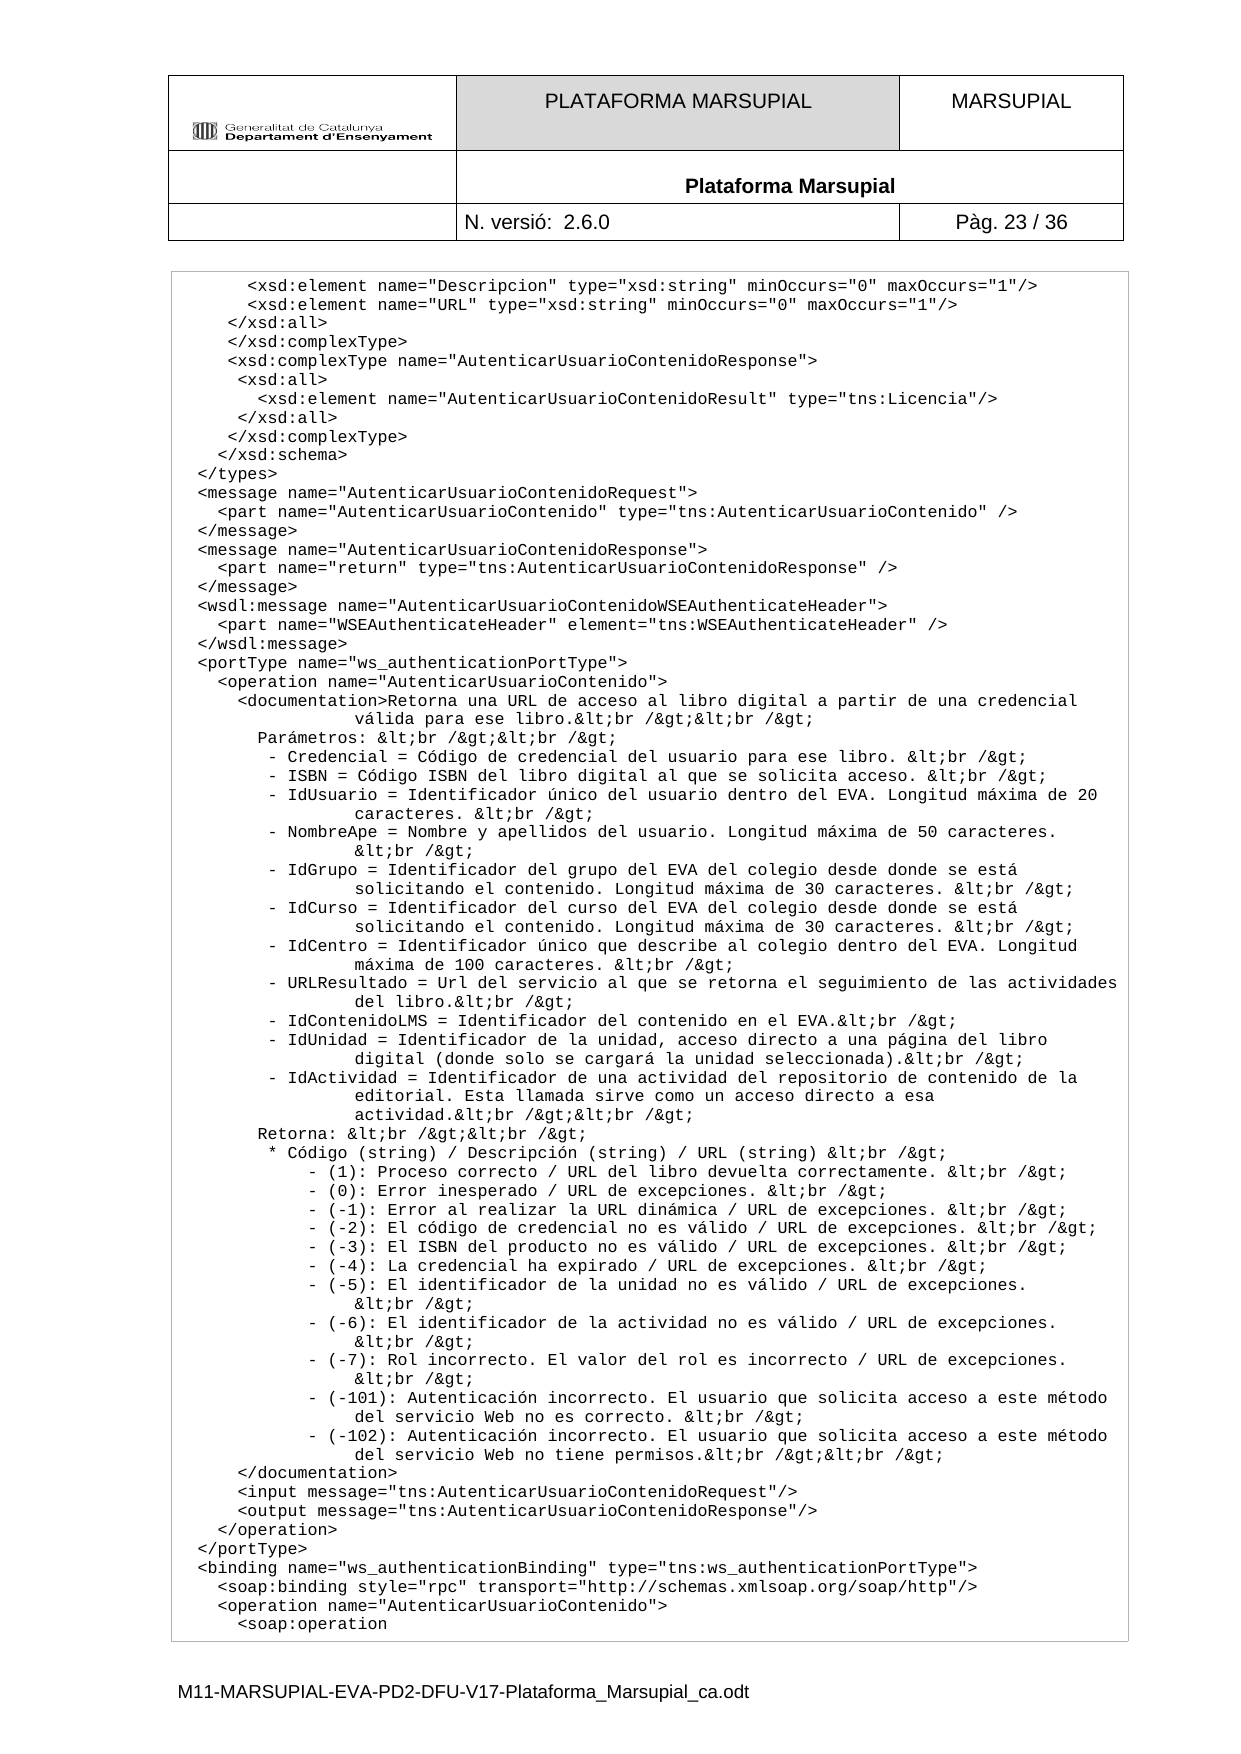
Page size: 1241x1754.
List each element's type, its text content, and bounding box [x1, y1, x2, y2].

text - (-6): El identificador de la actividad no es válido / URL de excepciones. &lt;br /&gt; [177, 1314, 1122, 1352]
text <xsd:all> [177, 372, 1122, 390]
text <portType name="ws_authenticationPortType"> [177, 654, 1122, 673]
text - IdGrupo = Identificador del grupo del EVA del colegio desde donde se está solicitando el contenido. Longitud máxima de 30 caracteres. &lt;br /&gt; [177, 862, 1122, 899]
text </operation> [177, 1522, 1122, 1541]
text </xsd:all> [177, 315, 1122, 334]
text - (-102): Autenticación incorrecto. El usuario que solicita acceso a este método del servicio Web no tiene permisos.&lt;br /&gt;&lt;br /&gt; [177, 1427, 1122, 1465]
text </portType> [177, 1541, 1122, 1559]
text - (-7): Rol incorrecto. El valor del rol es incorrecto / URL de excepciones. &lt;br /&gt; [177, 1352, 1122, 1390]
text </message> [177, 579, 1122, 598]
text <wsdl:message name="AutenticarUsuarioContenidoWSEAuthenticateHeader"> [177, 598, 1122, 617]
text </xsd:complexType> [177, 428, 1122, 447]
text <message name="AutenticarUsuarioContenidoResponse"> [177, 541, 1122, 560]
text <part name="AutenticarUsuarioContenido" type="tns:AutenticarUsuarioContenido" /> [177, 503, 1122, 522]
text </documentation> [177, 1465, 1122, 1484]
text * Código (string) / Descripción (string) / URL (string) &lt;br /&gt; [177, 1144, 1122, 1163]
text - IdContenidoLMS = Identificador del contenido en el EVA.&lt;br /&gt; [177, 1013, 1122, 1031]
text - (-101): Autenticación incorrecto. El usuario que solicita acceso a este método del servicio Web no es correcto. &lt;br /&gt; [177, 1390, 1122, 1427]
text - NombreApe = Nombre y apellidos del usuario. Longitud máxima de 50 caracteres. &lt;br /&gt; [177, 824, 1122, 862]
text <operation name="AutenticarUsuarioContenido"> [177, 1597, 1122, 1610]
text - IdCentro = Identificador único que describe al colegio dentro del EVA. Longitud máxima de 100 caracteres. &lt;br /&gt; [177, 937, 1122, 975]
text <xsd:complexType name="AutenticarUsuarioContenidoResponse"> [177, 353, 1122, 372]
text - IdActividad = Identificador de una actividad del repositorio de contenido de la editorial. Esta llamada sirve como un acceso directo a esa actividad.&lt;br /&gt;&lt;br /&gt; [177, 1069, 1122, 1126]
text Retorna: &lt;br /&gt;&lt;br /&gt; [177, 1126, 1122, 1144]
text </wsdl:message> [177, 636, 1122, 654]
text - (-1): Error al realizar la URL dinámica / URL de excepciones. &lt;br /&gt; [177, 1201, 1122, 1220]
text <xsd:element name="URL" type="xsd:string" minOccurs="0" maxOccurs="1"/> [177, 296, 1122, 315]
text </types> [177, 466, 1122, 485]
text - (1): Proceso correcto / URL del libro devuelta correctamente. &lt;br /&gt; [177, 1163, 1122, 1182]
text - (-2): El código de credencial no es válido / URL de excepciones. &lt;br /&gt; [177, 1220, 1122, 1239]
text - (0): Error inesperado / URL de excepciones. &lt;br /&gt; [177, 1182, 1122, 1201]
text <input message="tns:AutenticarUsuarioContenidoRequest"/> [177, 1484, 1122, 1503]
text <part name="return" type="tns:AutenticarUsuarioContenidoResponse" /> [177, 560, 1122, 579]
text </xsd:all> [177, 409, 1122, 428]
text <part name="WSEAuthenticateHeader" element="tns:WSEAuthenticateHeader" /> [177, 617, 1122, 636]
text - Credencial = Código de credencial del usuario para ese libro. &lt;br /&gt; [177, 749, 1122, 767]
text <xsd:element name="AutenticarUsuarioContenidoResult" type="tns:Licencia"/> [177, 390, 1122, 409]
text <output message="tns:AutenticarUsuarioContenidoResponse"/> [177, 1503, 1122, 1522]
text <soap:operation [172, 1610, 1128, 1641]
text <soap:binding style="rpc" transport="http://schemas.xmlsoap.org/soap/http"/> [177, 1578, 1122, 1597]
text <operation name="AutenticarUsuarioContenido"> [177, 673, 1122, 692]
text - ISBN = Código ISBN del libro digital al que se solicita acceso. &lt;br /&gt; [177, 767, 1122, 786]
text </xsd:schema> [177, 447, 1122, 466]
text <binding name="ws_authenticationBinding" type="tns:ws_authenticationPortType"> [177, 1559, 1122, 1578]
text - URLResultado = Url del servicio al que se retorna el seguimiento de las actividades del libro.&lt;br /&gt; [177, 975, 1122, 1013]
text - IdUsuario = Identificador único del usuario dentro del EVA. Longitud máxima de 20 caracteres. &lt;br /&gt; [177, 786, 1122, 824]
text - (-4): La credencial ha expirado / URL de excepciones. &lt;br /&gt; [177, 1258, 1122, 1277]
text - (-3): El ISBN del producto no es válido / URL de excepciones. &lt;br /&gt; [177, 1239, 1122, 1258]
text - IdCurso = Identificador del curso del EVA del colegio desde donde se está solicitando el contenido. Longitud máxima de 30 caracteres. &lt;br /&gt; [177, 899, 1122, 937]
text </xsd:complexType> [177, 334, 1122, 353]
text </message> [177, 522, 1122, 541]
text <xsd:element name="Descripcion" type="xsd:string" minOccurs="0" maxOccurs="1"/> [172, 272, 1128, 296]
text - IdUnidad = Identificador de la unidad, acceso directo a una página del libro digital (donde solo se cargará la unidad seleccionada).&lt;br /&gt; [177, 1031, 1122, 1069]
text <documentation>Retorna una URL de acceso al libro digital a partir de una credencial válida para ese libro.&lt;br /&gt;&lt;br /&gt; [177, 692, 1122, 730]
text <message name="AutenticarUsuarioContenidoRequest"> [177, 485, 1122, 503]
text - (-5): El identificador de la unidad no es válido / URL de excepciones. &lt;br /&gt; [177, 1277, 1122, 1314]
text Parámetros: &lt;br /&gt;&lt;br /&gt; [177, 730, 1122, 749]
